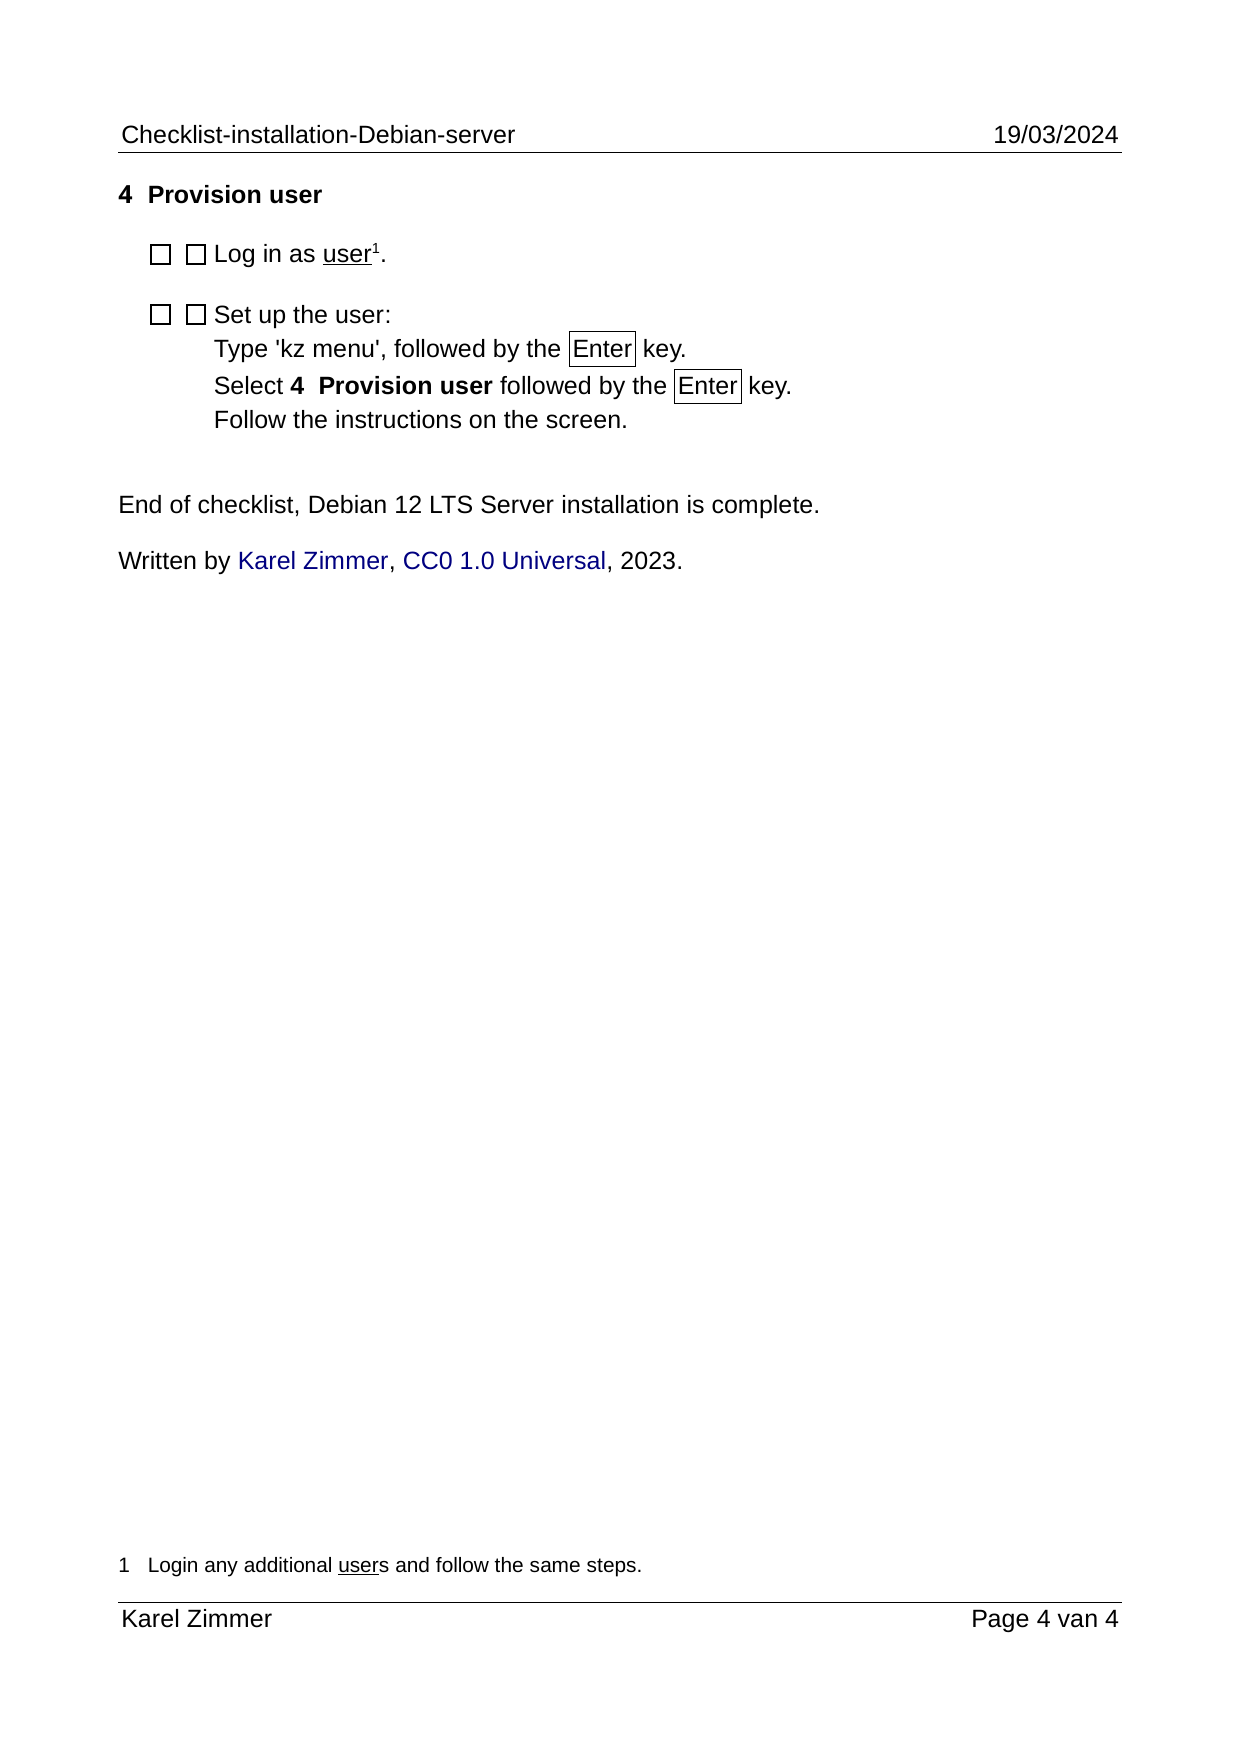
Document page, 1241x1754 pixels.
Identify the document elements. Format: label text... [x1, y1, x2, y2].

table_cell [118, 300, 142, 330]
table_cell Type 'kz menu', followed by the Enter key. [213, 330, 1122, 367]
table_cell [142, 269, 177, 300]
table_cell [213, 269, 1122, 300]
table_header [118, 239, 142, 269]
table_cell Follow the instructions on the screen. [213, 405, 1122, 435]
table_cell [142, 330, 177, 367]
table_cell [118, 269, 142, 300]
table_cell [142, 300, 177, 330]
table_cell Set up the user: [213, 300, 1122, 330]
table_cell [177, 405, 213, 435]
table_cell [142, 405, 177, 435]
table_cell [142, 368, 177, 405]
text End of checklist, Debian 12 LTS Server installation is complete. [118, 491, 1122, 519]
list Provision user [118, 177, 1122, 211]
table_header [177, 239, 213, 269]
table_header [142, 239, 177, 269]
table_cell [177, 300, 213, 330]
table_cell [118, 368, 142, 405]
text Written by Karel Zimmer, CC0 1.0 Universal, 2023. [118, 547, 1122, 575]
table_cell Select 4 Provision user followed by the Enter key. [213, 368, 1122, 405]
table_cell [118, 405, 142, 435]
table_header Log in as USER. [213, 239, 1122, 269]
table_cell [118, 330, 142, 367]
table_cell [177, 330, 213, 367]
table_cell [177, 368, 213, 405]
table_cell [177, 269, 213, 300]
